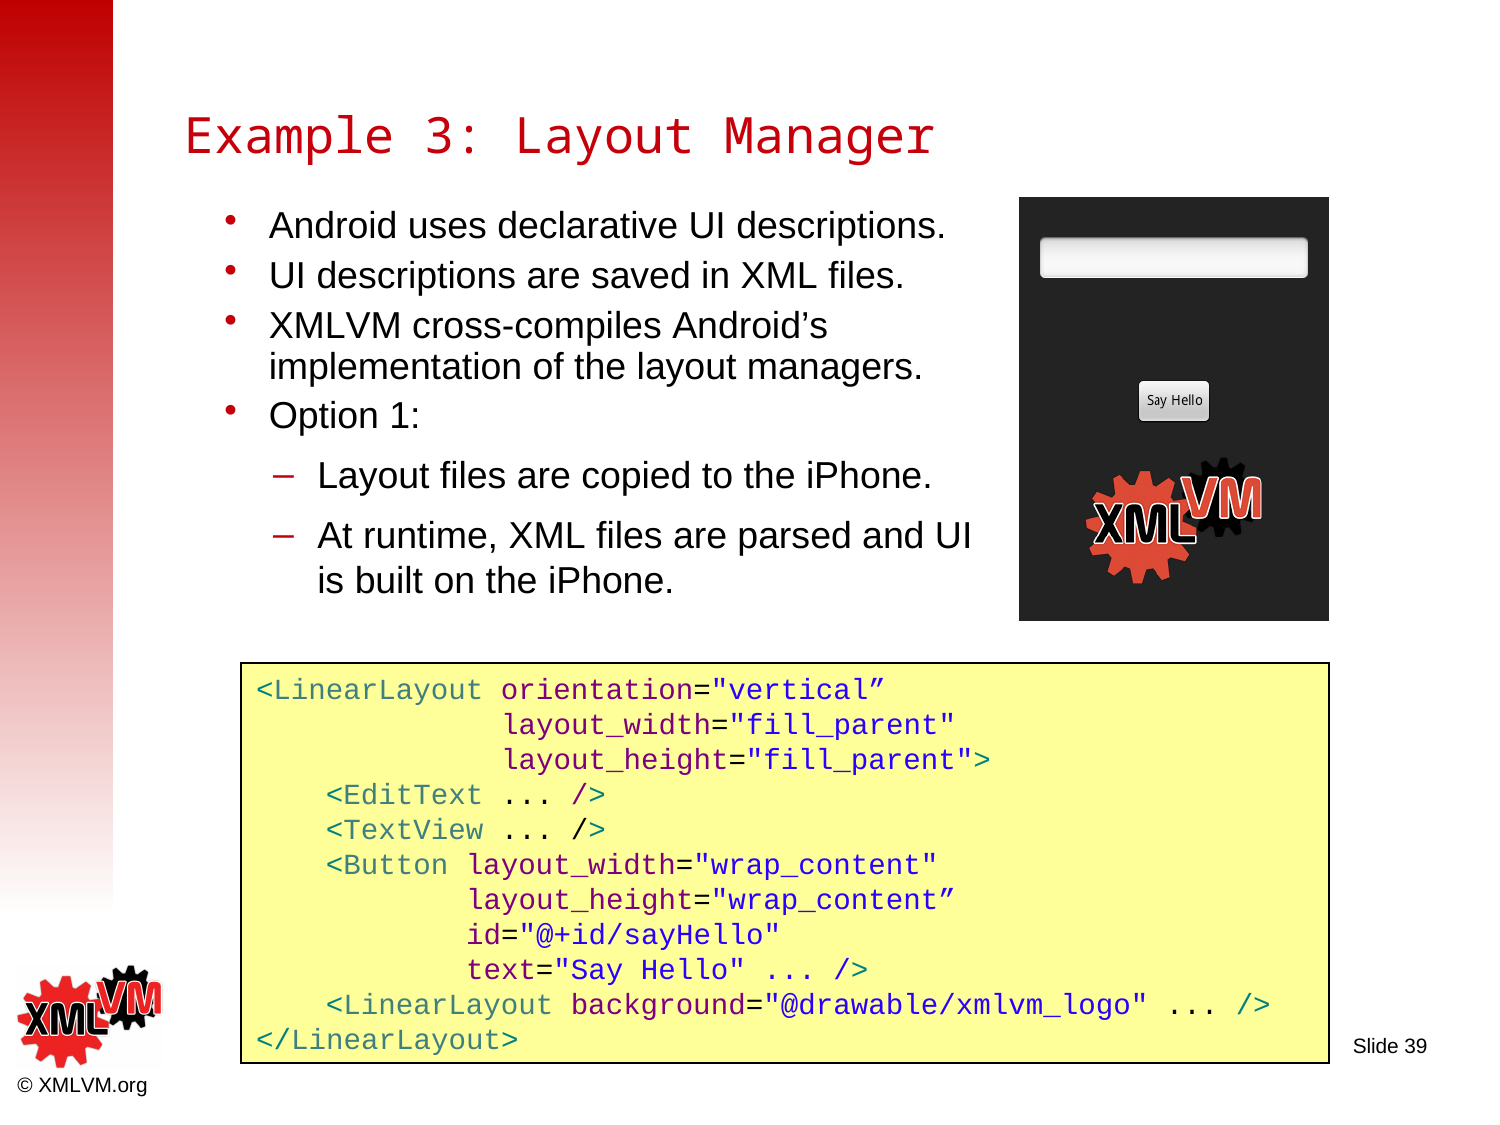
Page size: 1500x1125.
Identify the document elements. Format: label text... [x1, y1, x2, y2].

list Android uses declarative UI descriptions. UI descriptions are saved in XML files. XMLVM cross-compiles Android’s implementation of the layout managers. Option 1: Layout files are copied to the iPhone. At runtime, XML files are parsed and UI is built on the iPhone. [224, 206, 975, 653]
text_box <LinearLayout orientation="vertical” layout_width="fill_parent" layout_height="fill_parent"> <EditText ... /> <TextView ... /> <Button layout_width="wrap_content" layout_height="wrap_content” id="@+id/sayHello" text="Say Hello" ... /> <LinearLayout background="@drawable/xmlvm_logo" ... /> </LinearLayout> [241, 662, 1329, 1063]
picture [1019, 197, 1329, 621]
picture [16, 964, 164, 1069]
title Example 3: Layout Manager [170, 74, 1447, 200]
